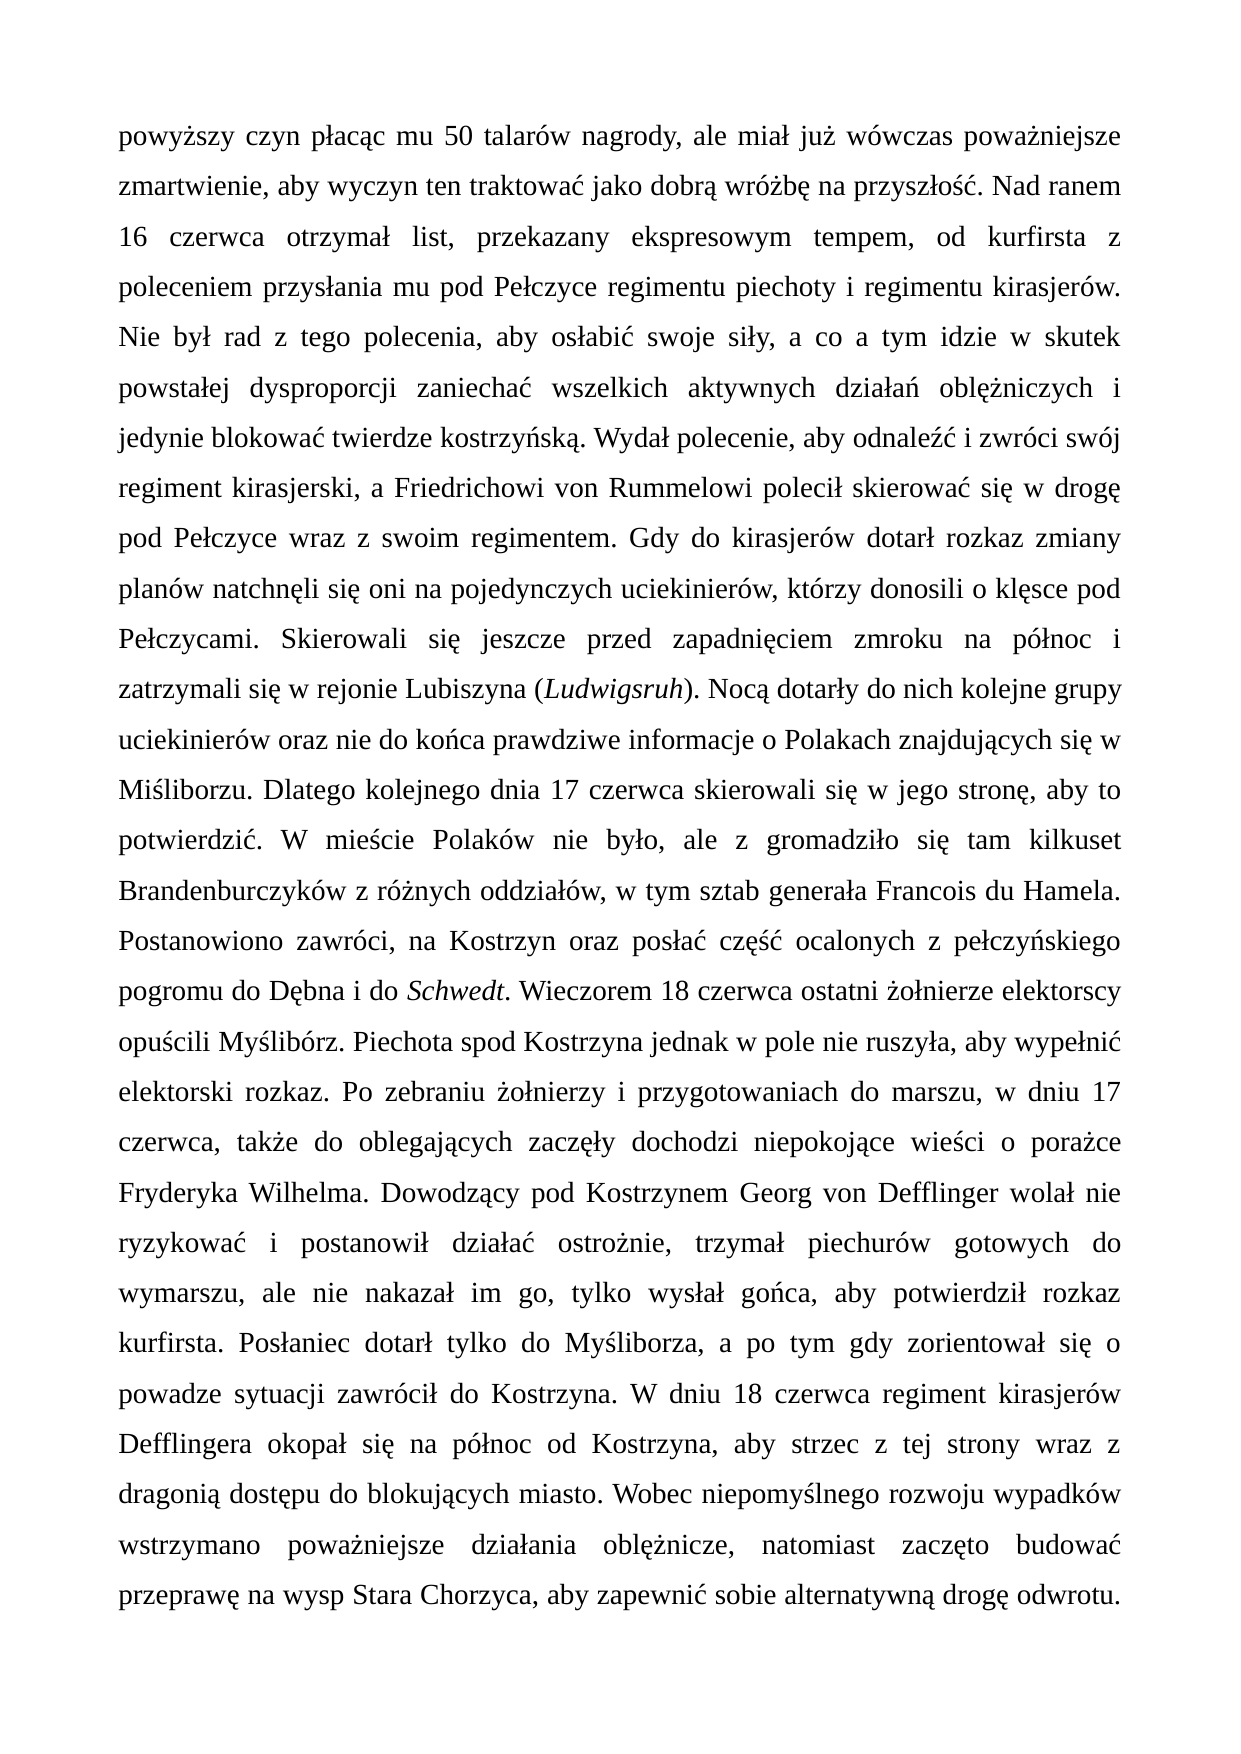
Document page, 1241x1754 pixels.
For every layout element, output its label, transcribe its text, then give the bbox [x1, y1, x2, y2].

text powyższy czyn płacąc mu 50 talarów nagrody, ale miał już wówczas poważniejsze zmartwienie, aby wyczyn ten traktować jako dobrą wróżbę na przyszłość. Nad ranem 16 czerwca otrzymał list, przekazany ekspresowym tempem, od kurfirsta z poleceniem przysłania mu pod Pełczyce regimentu piechoty i regimentu kirasjerów. Nie był rad z tego polecenia, aby osłabić swoje siły, a co a tym idzie w skutek powstałej dysproporcji zaniechać wszelkich aktywnych działań oblężniczych i jedynie blokować twierdze kostrzyńską. Wydał polecenie, aby odnaleźć i zwróci swój regiment kirasjerski, a Friedrichowi von Rummelowi polecił skierować się w drogę pod Pełczyce wraz z swoim regimentem. Gdy do kirasjerów dotarł rozkaz zmiany planów natchnęli się oni na pojedynczych uciekinierów, którzy donosili o klęsce pod Pełczycami. Skierowali się jeszcze przed zapadnięciem zmroku na północ i zatrzymali się w rejonie Lubiszyna (Ludwigsruh). Nocą dotarły do nich kolejne grupy uciekinierów oraz nie do końca prawdziwe informacje o Polakach znajdujących się w Miśliborzu. Dlatego kolejnego dnia 17 czerwca skierowali się w jego stronę, aby to potwierdzić. W mieście Polaków nie było, ale z gromadziło się tam kilkuset Brandenburczyków z różnych oddziałów, w tym sztab generała Francois du Hamela. Postanowiono zawróci, na Kostrzyn oraz posłać część ocalonych z pełczyńskiego pogromu do Dębna i do Schwedt. Wieczorem 18 czerwca ostatni żołnierze elektorscy opuścili Myślibórz. Piechota spod Kostrzyna jednak w pole nie ruszyła, aby wypełnić elektorski rozkaz. Po zebraniu żołnierzy i przygotowaniach do marszu, w dniu 17 czerwca, także do oblegających zaczęły dochodzi niepokojące wieści o porażce Fryderyka Wilhelma. Dowodzący pod Kostrzynem Georg von Defflinger wolał nie ryzykować i postanowił działać ostrożnie, trzymał piechurów gotowych do wymarszu, ale nie nakazał im go, tylko wysłał gońca, aby potwierdził rozkaz kurfirsta. Posłaniec dotarł tylko do Myśliborza, a po tym gdy zorientował się o powadze sytuacji zawrócił do Kostrzyna. W dniu 18 czerwca regiment kirasjerów Defflingera okopał się na północ od Kostrzyna, aby strzec z tej strony wraz z dragonią dostępu do blokujących miasto. Wobec niepomyślnego rozwoju wypadków wstrzymano poważniejsze działania oblężnicze, natomiast zaczęto budować przeprawę na wysp Stara Chorzyca, aby zapewnić sobie alternatywną drogę odwrotu. [118, 118, 1122, 1611]
